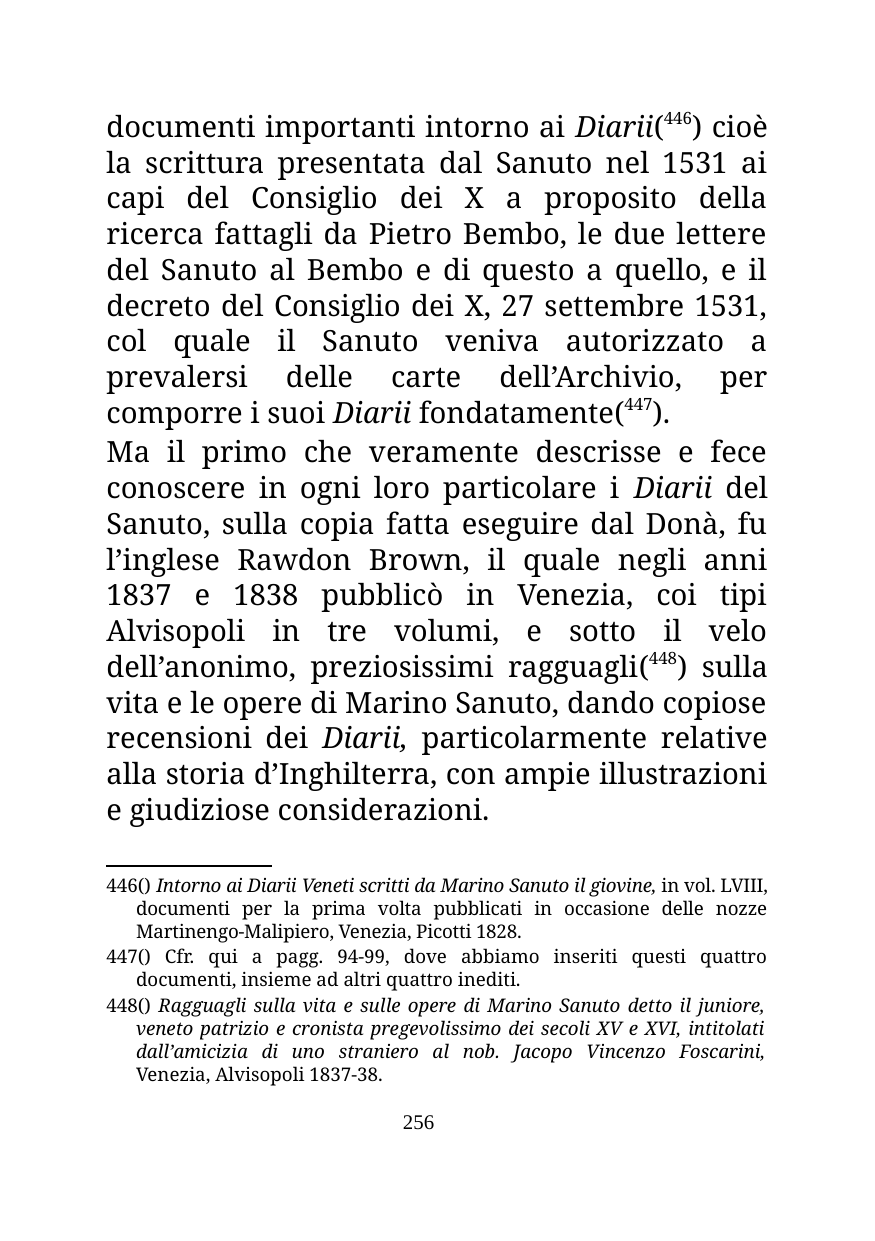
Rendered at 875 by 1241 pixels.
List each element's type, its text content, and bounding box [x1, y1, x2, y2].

text Ma il primo che veramente descrisse e fece conoscere in ogni loro particolare i Diarii del Sanuto, sulla copia fatta eseguire dal Donà, fu l’inglese Rawdon Brown, il quale negli anni 1837 e 1838 pubblicò in Venezia, coi tipi Alvisopoli in tre volumi, e sotto il velo dell’anonimo, preziosissimi ragguagli() sulla vita e le opere di Marino Sanuto, dando copiose recensioni dei Diarii, particolarmente relative alla storia d’Inghilterra, con ampie illustrazioni e giudiziose considerazioni. [106, 432, 768, 829]
text () Intorno ai Diarii Veneti scritti da Marino Sanuto il giovine, in vol. LVIII, documenti per la prima volta pubblicati in occasione delle nozze Martinengo-Malipiero, Venezia, Picotti 1828. [106, 872, 768, 943]
text () Cfr. qui a pagg. 94-99, dove abbiamo inseriti questi quattro documenti, insieme ad altri quattro inediti. [106, 943, 768, 992]
text () Ragguagli sulla vita e sulle opere di Marino Sanuto detto il juniore, veneto patrizio e cronista pregevolissimo dei secoli XV e XVI, intitolati dall’amicizia di uno straniero al nob. Jacopo Vincenzo Foscarini, Venezia, Alvisopoli 1837-38. [106, 992, 768, 1087]
text documenti importanti intorno ai Diarii() cioè la scrittura presentata dal Sanuto nel 1531 ai capi del Consiglio dei X a proposito della ricerca fattagli da Pietro Bembo, le due lettere del Sanuto al Bembo e di questo a quello, e il decreto del Consiglio dei X, 27 settembre 1531, col quale il Sanuto veniva autorizzato a prevalersi delle carte dell’Archivio, per comporre i suoi Diarii fondatamente(). [106, 106, 768, 432]
